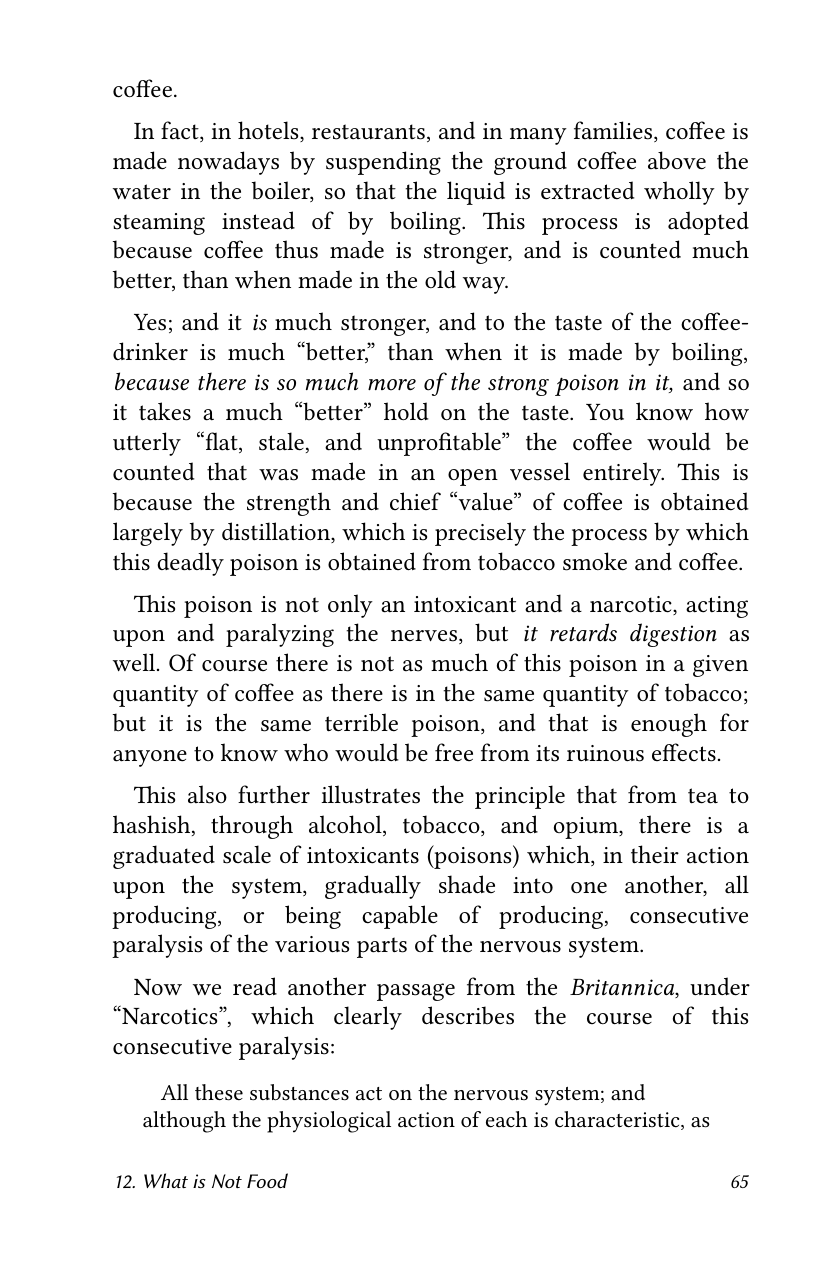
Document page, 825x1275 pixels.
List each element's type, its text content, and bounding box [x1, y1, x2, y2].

text coffee. [112, 75, 750, 103]
text This also further illustrates the principle that from tea to hashish, through alcohol, tobacco, and opium, there is a graduated scale of intoxicants (poisons) which, in their action upon the system, gradually shade into one another, all producing, or being capable of producing, consecutive paralysis of the various parts of the nervous system. [112, 781, 750, 959]
text All these substances act on the nervous system; and although the physiological action of each is characteristic, as [142, 1080, 720, 1133]
text Yes; and it is much stronger, and to the taste of the coffee-drinker is much “better,” than when it is made by boiling, because there is so much more of the strong poison in it, and so it takes a much “better” hold on the taste. You know how utterly “flat, stale, and unprofitable” the coffee would be counted that was made in an open vessel entirely. This is because the strength and chief “value” of coffee is obtained largely by distillation, which is precisely the process by which this deadly poison is obtained from tobacco smoke and coffee. [112, 308, 750, 576]
text Now we read another passage from the Britannica, under “Narcotics”, which clearly describes the course of this consecutive paralysis: [112, 972, 750, 1061]
text In fact, in hotels, restaurants, and in many families, coffee is made nowadays by suspending the ground coffee above the water in the boiler, so that the liquid is extracted wholly by steaming instead of by boiling. This process is adopted because coffee thus made is stronger, and is counted much better, than when made in the old way. [112, 117, 750, 295]
text This poison is not only an intoxicant and a narcotic, acting upon and paralyzing the nerves, but it retards digestion as well. Of course there is not as much of this poison in a given quantity of coffee as there is in the same quantity of tobacco; but it is the same terrible poison, and that is enough for anyone to know who would be free from its ruinous effects. [112, 589, 750, 768]
